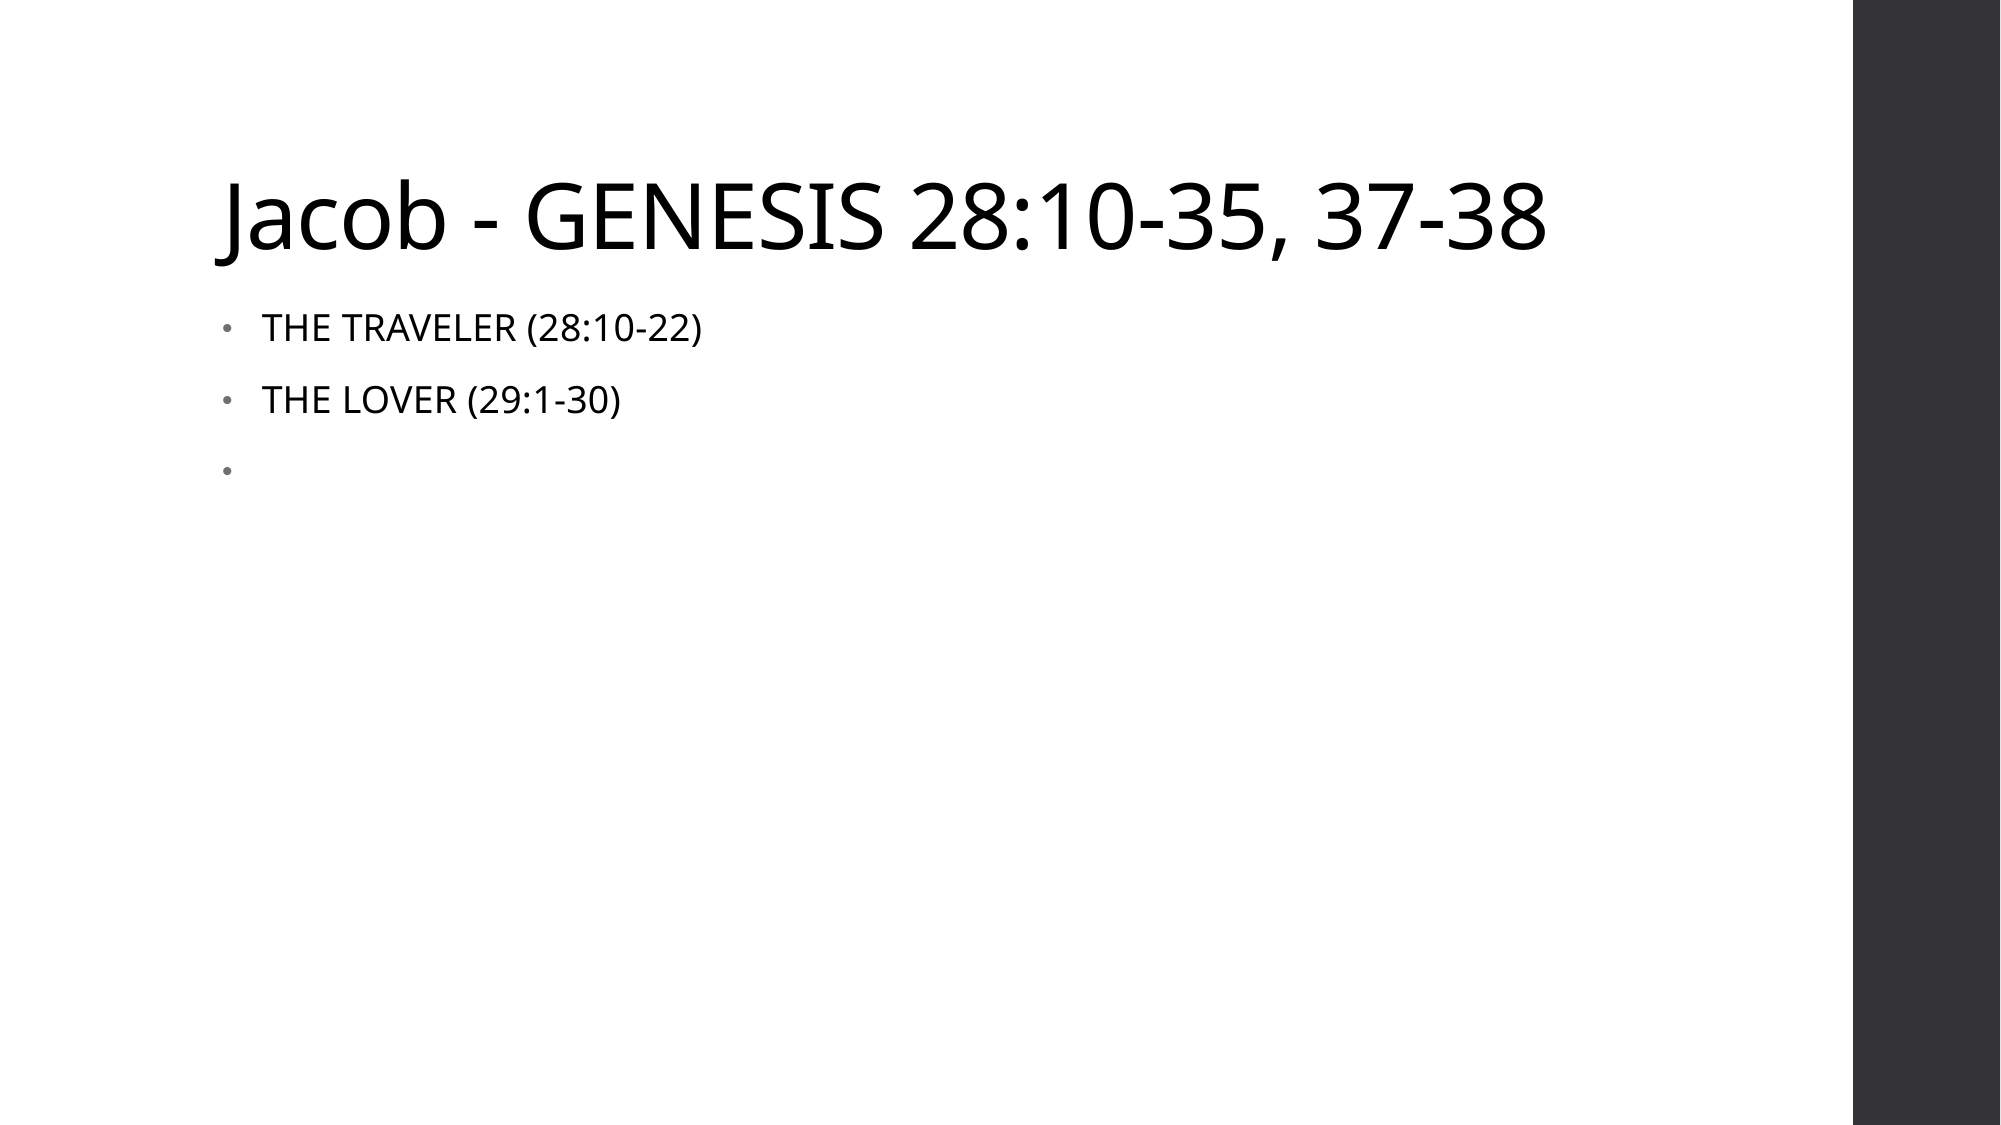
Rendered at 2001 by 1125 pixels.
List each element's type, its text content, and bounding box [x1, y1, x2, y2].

list THE TRAVELER (28:10-22) THE LOVER (29:1-30) [206, 299, 1617, 1014]
title Jacob - GENESIS 28:10-35, 37-38 [206, 60, 1797, 278]
